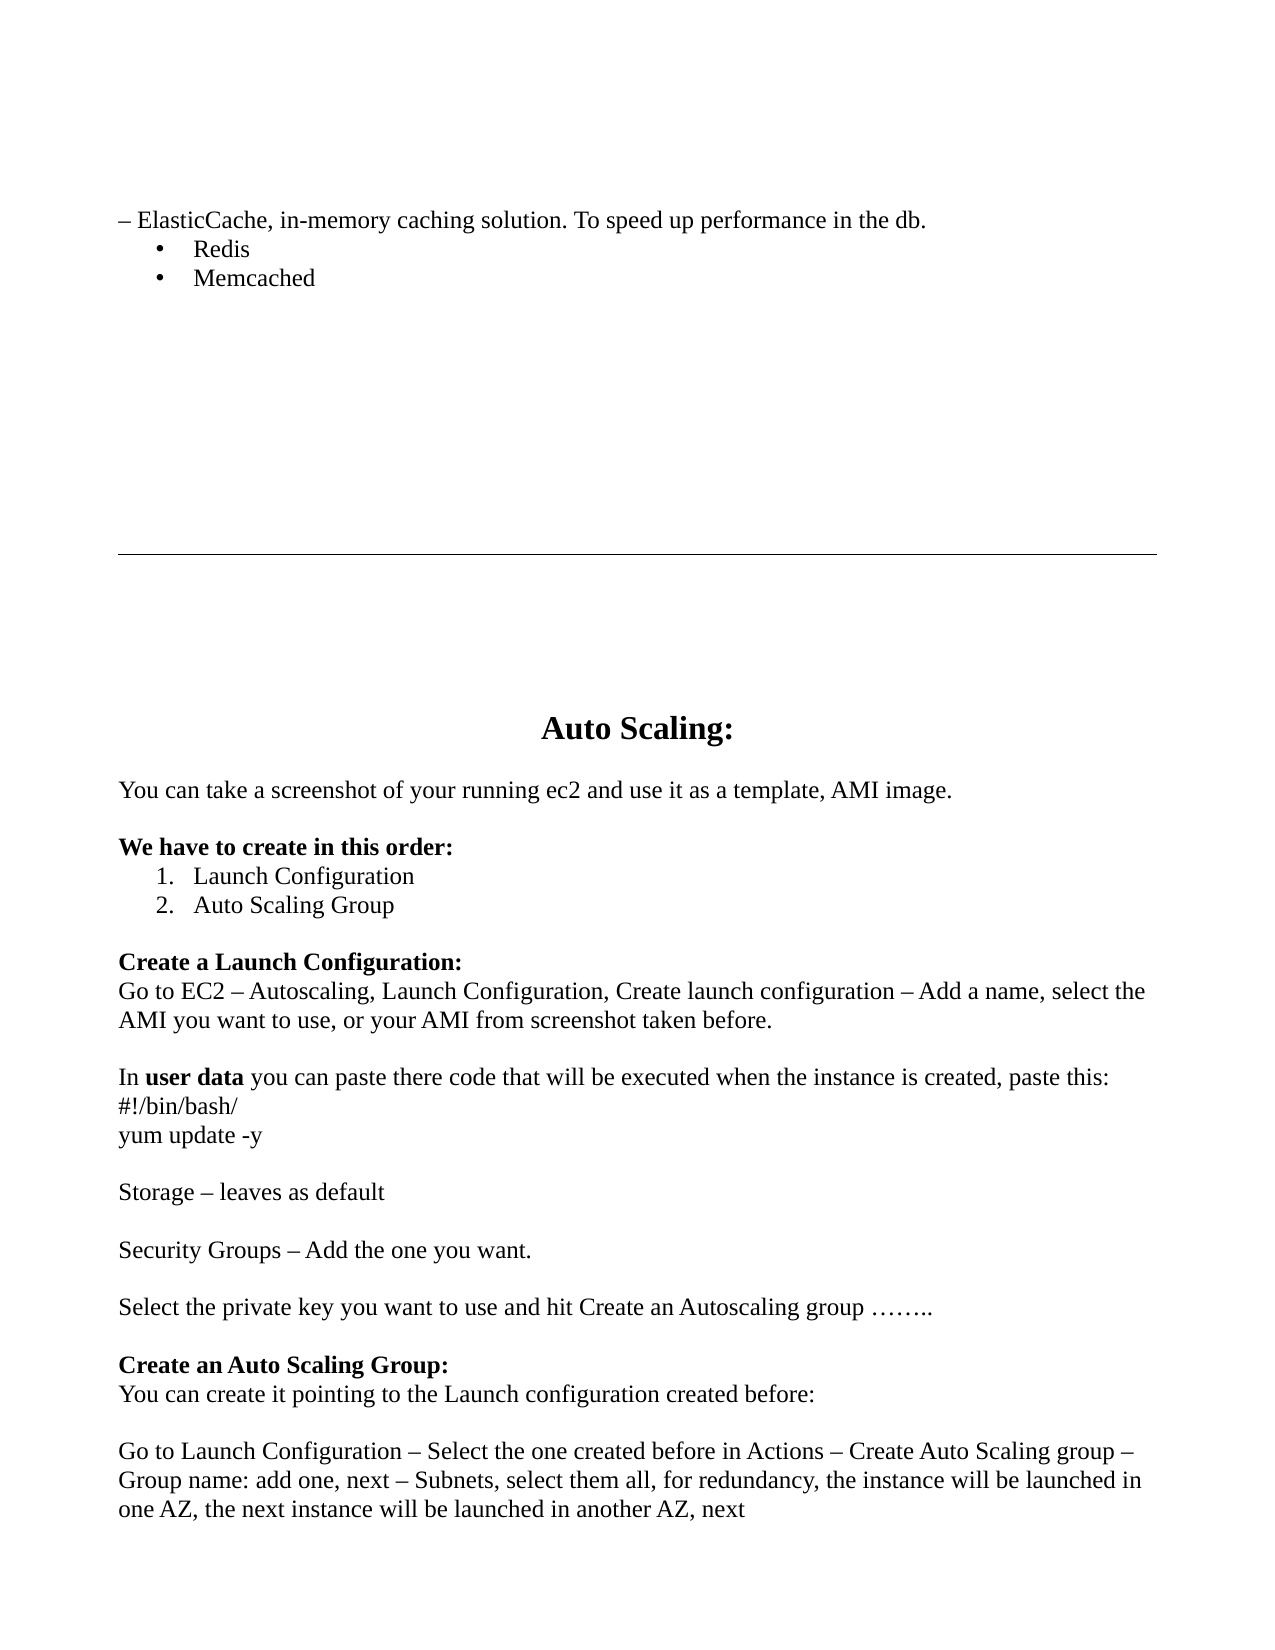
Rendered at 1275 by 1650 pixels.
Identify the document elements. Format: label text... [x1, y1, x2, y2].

text yum update -y [118, 1120, 1157, 1149]
list Launch Configuration [156, 861, 1157, 890]
text Auto Scaling: [118, 708, 1157, 746]
text Create a Launch Configuration: [118, 947, 1157, 976]
text Security Groups – Add the one you want. [118, 1235, 1157, 1264]
text – ElasticCache, in-memory caching solution. To speed up performance in the db. [118, 205, 1157, 234]
text In user data you can paste there code that will be executed when the instance is created, paste this: [118, 1062, 1157, 1091]
text Go to EC2 – Autoscaling, Launch Configuration, Create launch configuration – Add a name, select the AMI you want to use, or your AMI from screenshot taken before. [118, 976, 1157, 1034]
text You can create it pointing to the Launch configuration created before: [118, 1379, 1157, 1407]
text Go to Launch Configuration – Select the one created before in Actions – Create Auto Scaling group – Group name: add one, next – Subnets, select them all, for redundancy, the instance will be launched in one AZ, the next instance will be launched in another AZ, next [118, 1436, 1157, 1522]
text #!/bin/bash/ [118, 1091, 1157, 1120]
text You can take a screenshot of your running ec2 and use it as a template, AMI image. [118, 775, 1157, 804]
list Auto Scaling Group [156, 890, 1157, 919]
text Create an Auto Scaling Group: [118, 1350, 1157, 1379]
text We have to create in this order: [118, 832, 1157, 861]
list Memcached [156, 263, 1157, 291]
list Redis [156, 234, 1157, 263]
text Select the private key you want to use and hit Create an Autoscaling group …….. [118, 1292, 1157, 1321]
text Storage – leaves as default [118, 1177, 1157, 1206]
